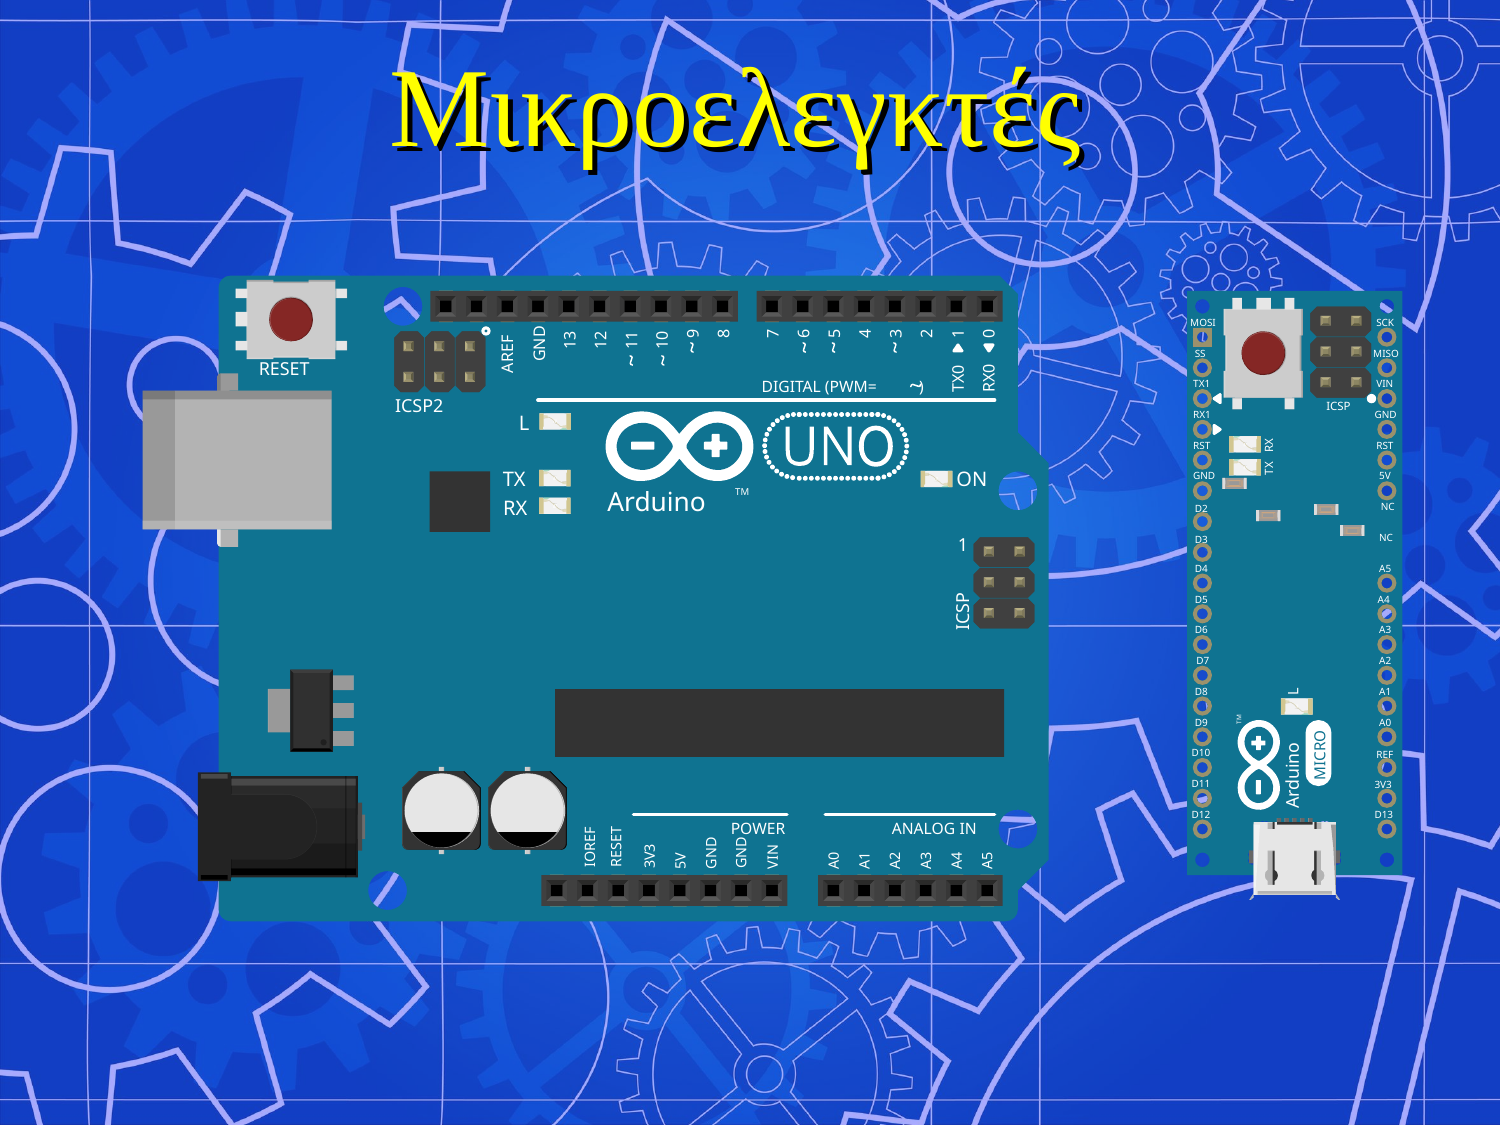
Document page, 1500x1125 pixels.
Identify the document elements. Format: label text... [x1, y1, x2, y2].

text_box Μικροελεγκτές [106, 26, 1366, 178]
picture [0, 0, 1500, 1125]
